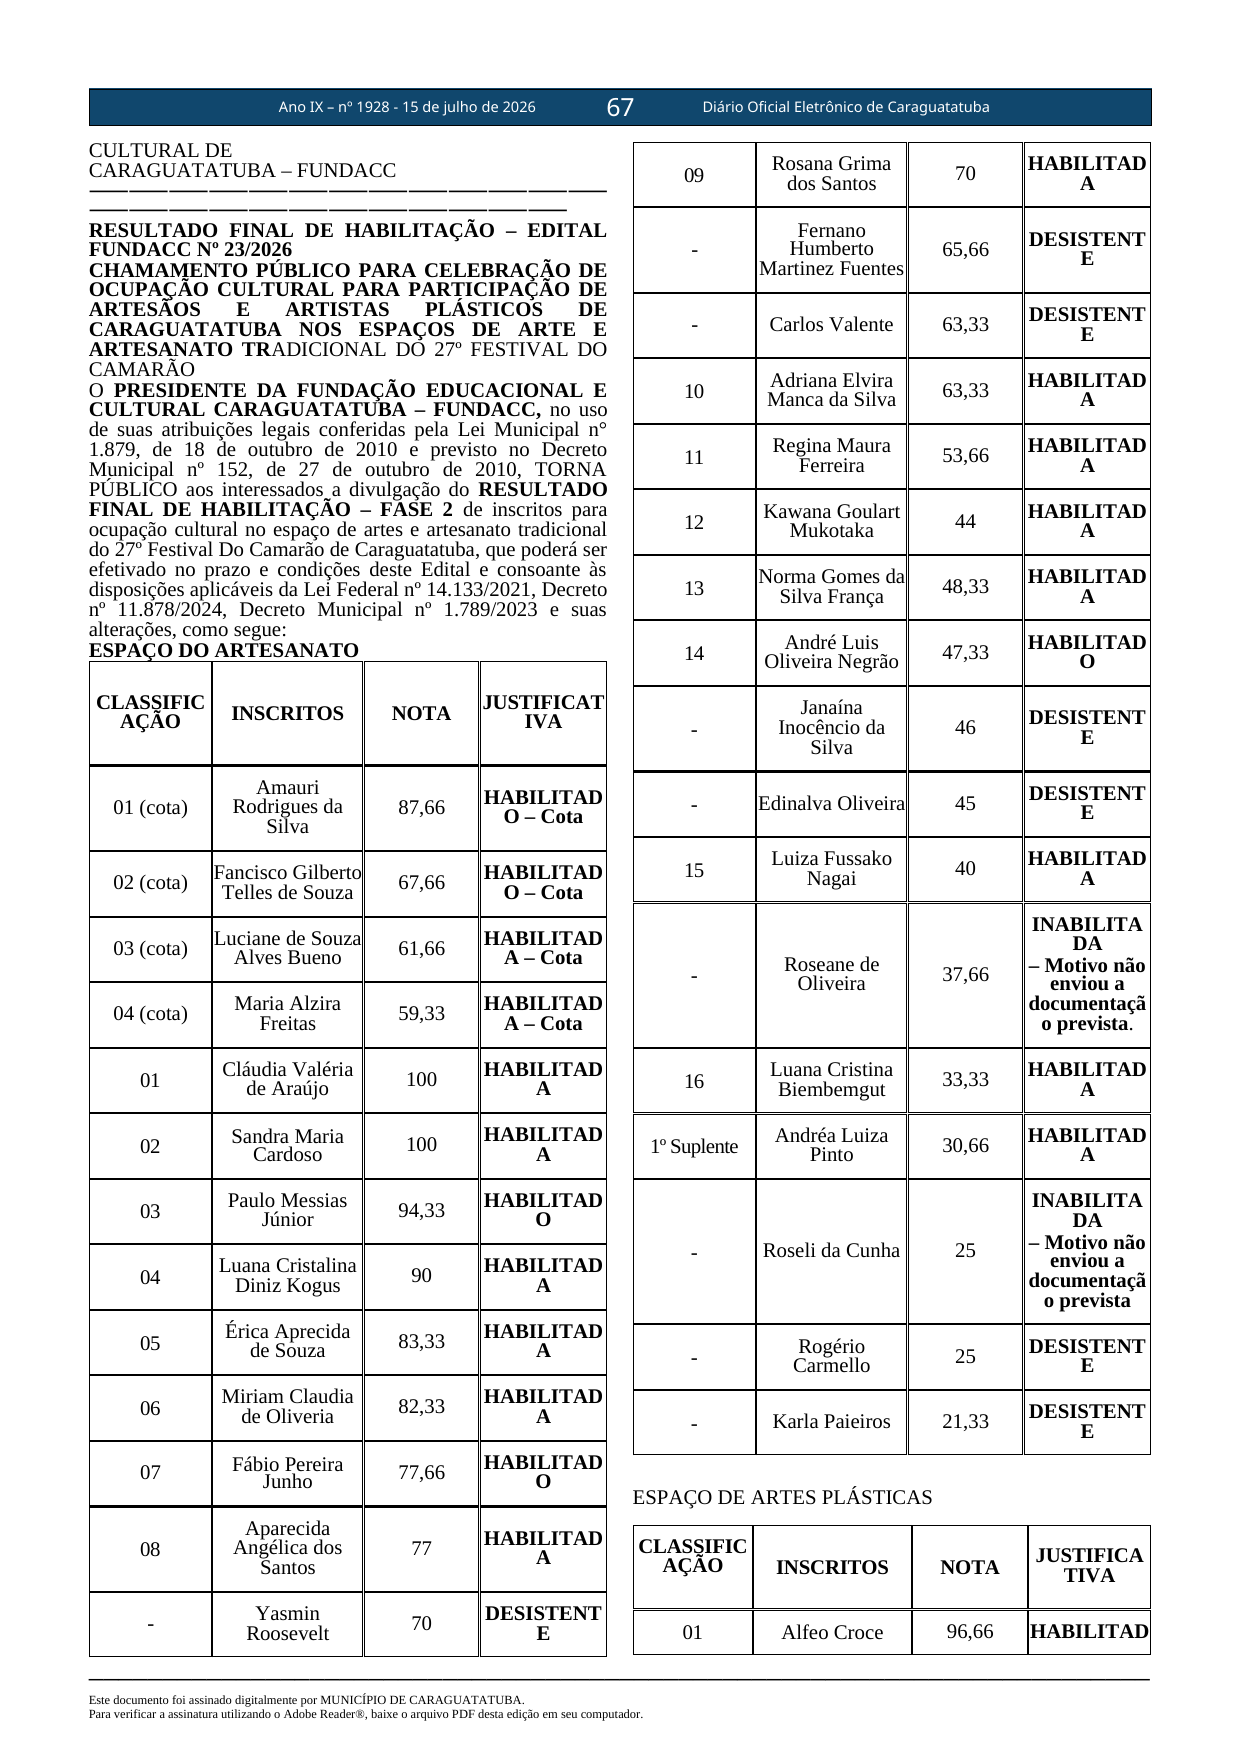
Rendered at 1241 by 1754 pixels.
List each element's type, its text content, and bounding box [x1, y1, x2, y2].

table_header INSCRITOS [754, 1526, 911, 1608]
table_cell - [634, 294, 755, 357]
table_cell 63,33 [909, 294, 1022, 357]
text CHAMAMENTO PÚBLICO PARA CELEBRAÇÃO DE OCUPAÇÃO CULTURAL PARA PARTICIPAÇÃO DE ARTESÃOS E ARTISTAS PLÁSTICOS DE CARAGUATATUBA NOS ESPAÇOS DE ARTE E ARTESANATO TRADICIONAL DO 27º FESTIVAL DO CAMARÃO [88, 261, 608, 381]
table_cell 45 [909, 773, 1022, 836]
table_cell 10 [634, 359, 755, 423]
table_cell 1º Suplente [634, 1115, 755, 1178]
table_cell 90 [365, 1245, 478, 1309]
table_cell HABILITADA – Cota [481, 918, 606, 981]
table_cell 03 [90, 1180, 211, 1243]
table_cell Érica Aprecida de Souza [213, 1311, 362, 1374]
table_cell HABILITADA [1025, 359, 1150, 423]
table_cell - [634, 1180, 755, 1323]
table_header JUSTIFICATIVA [481, 662, 606, 764]
table_cell Carlos Valente [757, 294, 906, 357]
table_cell - [634, 904, 755, 1047]
table_cell 25 [909, 1180, 1022, 1323]
table_cell DESISTENTE [1025, 208, 1150, 292]
table_cell Yasmin Roosevelt [213, 1593, 362, 1656]
table_cell 61,66 [365, 918, 478, 981]
text ESPAÇO DE ARTES PLÁSTICAS [632, 1488, 1152, 1508]
table_cell DESISTENTE [1025, 687, 1150, 770]
table_cell INABILITADA – Motivo não enviou a documentação prevista. [1025, 904, 1150, 1047]
table_cell 11 [634, 425, 755, 488]
table_cell 65,66 [909, 208, 1022, 292]
table_cell HABILITADA [481, 1311, 606, 1374]
table_cell 01 (cota) [90, 767, 211, 850]
table_cell - [90, 1593, 211, 1656]
table_cell HABILITADO – Cota [481, 767, 606, 850]
table_cell Rogério Carmello [757, 1325, 906, 1389]
table_cell Regina Maura Ferreira [757, 425, 906, 488]
table_cell Luciane de Souza Alves Bueno [213, 918, 362, 981]
table_cell 30,66 [909, 1115, 1022, 1178]
table_cell 48,33 [909, 556, 1022, 619]
table_cell 09 [634, 143, 755, 206]
table_cell HABILITADA [481, 1114, 606, 1178]
table_cell HABILITADA [481, 1508, 606, 1591]
table_cell HABILITADA [1025, 1049, 1150, 1112]
table_cell DESISTENTE [1025, 1325, 1150, 1389]
table_cell 77,66 [365, 1442, 478, 1505]
table_cell 37,66 [909, 904, 1022, 1047]
table_cell - [634, 1391, 755, 1454]
table_cell - [634, 208, 755, 292]
table_cell HABILITADO [481, 1180, 606, 1243]
table_cell 02 [90, 1114, 211, 1178]
table_header NOTA [913, 1526, 1027, 1608]
text ESPAÇO DO ARTESANATO [88, 641, 608, 661]
table_cell Andréa Luiza Pinto [757, 1115, 906, 1178]
table_cell HABILITADA [481, 1245, 606, 1309]
table_cell Karla Paieiros [757, 1391, 906, 1454]
table_cell Luana Cristalina Diniz Kogus [213, 1245, 362, 1309]
text CULTURAL DE [88, 142, 608, 162]
table_cell HABILITADA [1025, 143, 1150, 206]
table_cell 77 [365, 1508, 478, 1591]
table_cell 07 [90, 1442, 211, 1505]
table_cell Amauri Rodrigues da Silva [213, 767, 362, 850]
table_cell DESISTENTE [1025, 773, 1150, 836]
table_cell 67,66 [365, 852, 478, 916]
table_cell André Luis Oliveira Negrão [757, 621, 906, 685]
table_cell 06 [90, 1376, 211, 1440]
table_cell - [634, 1325, 755, 1389]
table_cell HABILITADA [481, 1049, 606, 1112]
table_header JUSTIFICATIVA [1029, 1526, 1150, 1608]
table_cell 53,66 [909, 425, 1022, 488]
table_cell 63,33 [909, 359, 1022, 423]
table_cell - [634, 773, 755, 836]
table_cell 25 [909, 1325, 1022, 1389]
table_cell 08 [90, 1508, 211, 1591]
table_cell 70 [909, 143, 1022, 206]
table_cell - [634, 687, 755, 770]
table_cell DESISTENTE [1025, 1391, 1150, 1454]
table_cell Sandra Maria Cardoso [213, 1114, 362, 1178]
table_cell Roseane de Oliveira [757, 904, 906, 1047]
table_cell Paulo Messias Júnior [213, 1180, 362, 1243]
table_cell 70 [365, 1593, 478, 1656]
table_cell 46 [909, 687, 1022, 770]
table_cell HABILITADA [1025, 556, 1150, 619]
table_cell HABILITADA – Cota [481, 983, 606, 1047]
table_cell Norma Gomes da Silva França [757, 556, 906, 619]
table_header INSCRITOS [213, 662, 362, 764]
table_cell HABILITADO [481, 1442, 606, 1505]
table_cell HABILITADO – Cota [481, 852, 606, 916]
table_cell 03 (cota) [90, 918, 211, 981]
table_cell INABILITADA – Motivo não enviou a documentação prevista [1025, 1180, 1150, 1323]
table_cell Janaína Inocêncio da Silva [757, 687, 906, 770]
table_cell DESISTENTE [481, 1593, 606, 1656]
table_cell Maria Alzira Freitas [213, 983, 362, 1047]
table_cell 14 [634, 621, 755, 685]
table_cell HABILITADA [481, 1376, 606, 1440]
table_cell HABILITAD [1029, 1611, 1150, 1654]
text ⸺⸺⸺⸺⸺⸺⸺⸺⸺⸺⸺⸺⸺⸺⸺⸺⸺⸺⸺⸺⸺⸺⸺⸺⸺ [88, 182, 608, 221]
table_cell Miriam Claudia de Oliveria [213, 1376, 362, 1440]
table_header CLASSIFICAÇÃO [634, 1526, 752, 1608]
table_cell 44 [909, 490, 1022, 554]
table_cell 59,33 [365, 983, 478, 1047]
table_cell Fancisco Gilberto Telles de Souza [213, 852, 362, 916]
table_cell Cláudia Valéria de Araújo [213, 1049, 362, 1112]
table_cell 02 (cota) [90, 852, 211, 916]
table_cell Edinalva Oliveira [757, 773, 906, 836]
table_cell HABILITADA [1025, 490, 1150, 554]
table_cell 04 [90, 1245, 211, 1309]
table_cell Luana Cristina Biembemgut [757, 1049, 906, 1112]
text O PRESIDENTE DA FUNDAÇÃO EDUCACIONAL E CULTURAL CARAGUATATUBA – FUNDACC, no uso de suas atribuições legais conferidas pela Lei Municipal n° 1.879, de 18 de outubro de 2010 e previsto no Decreto Municipal nº 152, de 27 de outubro de 2010, TORNA PÚBLICO aos interessados a divulgação do RESULTADO FINAL DE HABILITAÇÃO – FASE 2 de inscritos para ocupação cultural no espaço de artes e artesanato tradicional do 27º Festival Do Camarão de Caraguatatuba, que poderá ser efetivado no prazo e condições deste Edital e consoante às disposições aplicáveis da Lei Federal nº 14.133/2021, Decreto nº 11.878/2024, Decreto Municipal nº 1.789/2023 e suas alterações, como segue: [88, 381, 608, 641]
table_cell 47,33 [909, 621, 1022, 685]
table_cell Rosana Grima dos Santos [757, 143, 906, 206]
table_cell 16 [634, 1049, 755, 1112]
table_header CLASSIFICAÇÃO [90, 662, 211, 764]
table_cell 21,33 [909, 1391, 1022, 1454]
table_cell Fábio Pereira Junho [213, 1442, 362, 1505]
table_cell Alfeo Croce [754, 1611, 911, 1654]
table_cell 12 [634, 490, 755, 554]
table_cell 05 [90, 1311, 211, 1374]
table_cell HABILITADA [1025, 425, 1150, 488]
table_cell 100 [365, 1049, 478, 1112]
table_cell Kawana Goulart Mukotaka [757, 490, 906, 554]
table_cell 82,33 [365, 1376, 478, 1440]
table_cell 94,33 [365, 1180, 478, 1243]
table_cell Luiza Fussako Nagai [757, 838, 906, 901]
table_header NOTA [365, 662, 478, 764]
table_cell 04 (cota) [90, 983, 211, 1047]
table_cell Aparecida Angélica dos Santos [213, 1508, 362, 1591]
table_cell 15 [634, 838, 755, 901]
text CARAGUATATUBA – FUNDACC [88, 162, 608, 182]
table_cell 100 [365, 1114, 478, 1178]
table_cell 96,66 [913, 1611, 1027, 1654]
table_cell Roseli da Cunha [757, 1180, 906, 1323]
table_cell HABILITADA [1025, 1115, 1150, 1178]
table_cell HABILITADA [1025, 838, 1150, 901]
table_cell Adriana Elvira Manca da Silva [757, 359, 906, 423]
table_cell 40 [909, 838, 1022, 901]
table_cell HABILITADO [1025, 621, 1150, 685]
table_cell 87,66 [365, 767, 478, 850]
table_cell 01 [90, 1049, 211, 1112]
text RESULTADO FINAL DE HABILITAÇÃO – EDITAL FUNDACC Nº 23/2026 [88, 221, 608, 261]
table_cell Fernano Humberto Martinez Fuentes [757, 208, 906, 292]
table_cell 13 [634, 556, 755, 619]
table_cell 33,33 [909, 1049, 1022, 1112]
table_cell 83,33 [365, 1311, 478, 1374]
table_cell DESISTENTE [1025, 294, 1150, 357]
table_cell 01 [634, 1611, 752, 1654]
